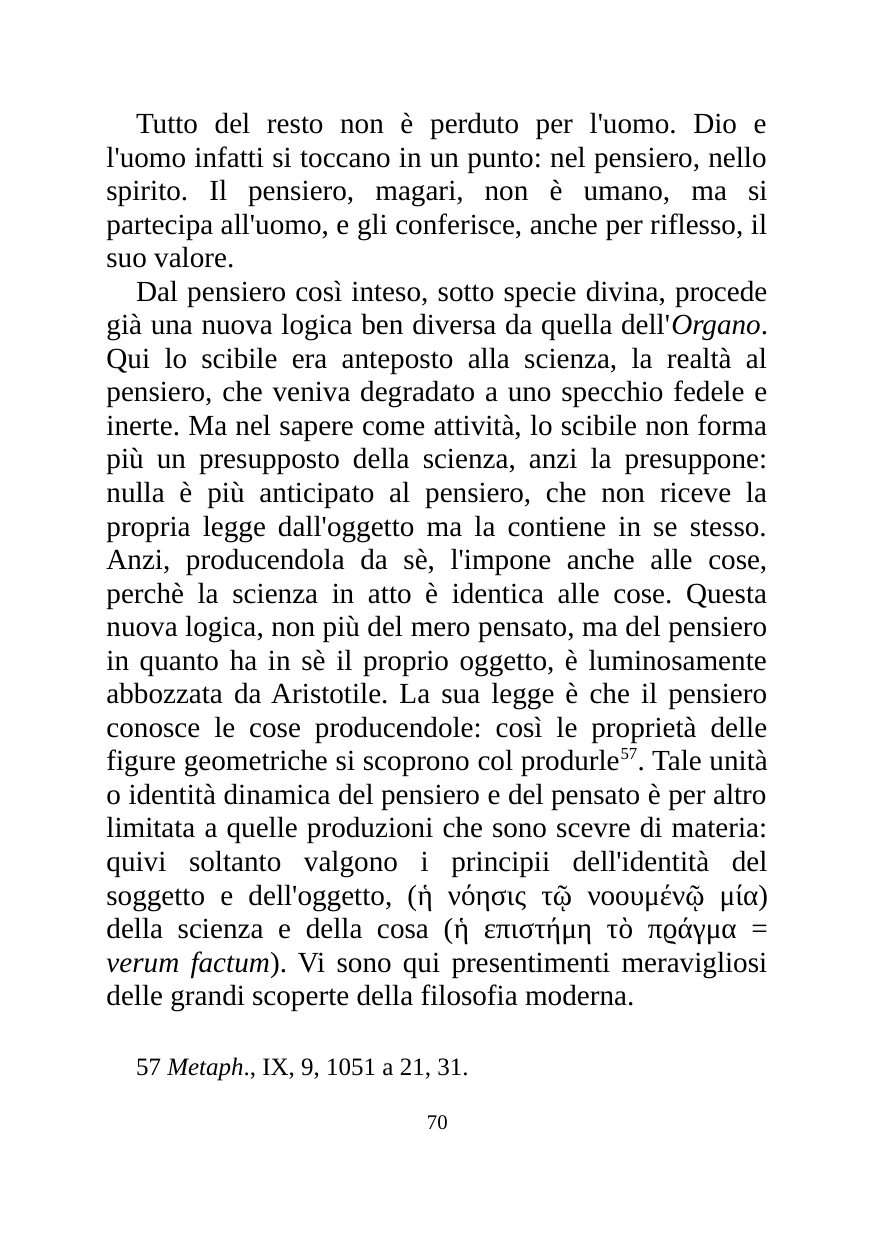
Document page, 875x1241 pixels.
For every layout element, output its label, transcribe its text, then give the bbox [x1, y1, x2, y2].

text Dal pensiero così inteso, sotto specie divina, procede già una nuova logica ben diversa da quella dell'Organo. Qui lo scibile era anteposto alla scienza, la realtà al pensiero, che veniva degradato a uno specchio fedele e inerte. Ma nel sapere come attività, lo scibile non forma più un presupposto della scienza, anzi la presuppone: nulla è più anticipato al pensiero, che non riceve la propria legge dall'oggetto ma la contiene in se stesso. Anzi, producendola da sè, l'impone anche alle cose, perchè la scienza in atto è identica alle cose. Questa nuova logica, non più del mero pensato, ma del pensiero in quanto ha in sè il proprio oggetto, è luminosamente abbozzata da Aristotile. La sua legge è che il pensiero conosce le cose producendole: così le proprietà delle figure geometriche si scoprono col produrle. Tale unità o identità dinamica del pensiero e del pensato è per altro limitata a quelle produzioni che sono scevre di materia: quivi soltanto valgono i principii dell'identità del soggetto e dell'oggetto, (ἡ νόησις τῷ νοουμένῷ μία) della scienza e della cosa (ἡ επιστήμη τὸ πϱάγμα = verum factum). Vi sono qui presentimenti meravigliosi delle grandi scoperte della filosofia moderna. [106, 274, 768, 1012]
text Tutto del resto non è perduto per l'uomo. Dio e l'uomo infatti si toccano in un punto: nel pensiero, nello spirito. Il pensiero, magari, non è umano, ma si partecipa all'uomo, e gli conferisce, anche per riflesso, il suo valore. [106, 106, 768, 274]
text Metaph., IX, 9, 1051 a 21, 31. [106, 1052, 768, 1080]
